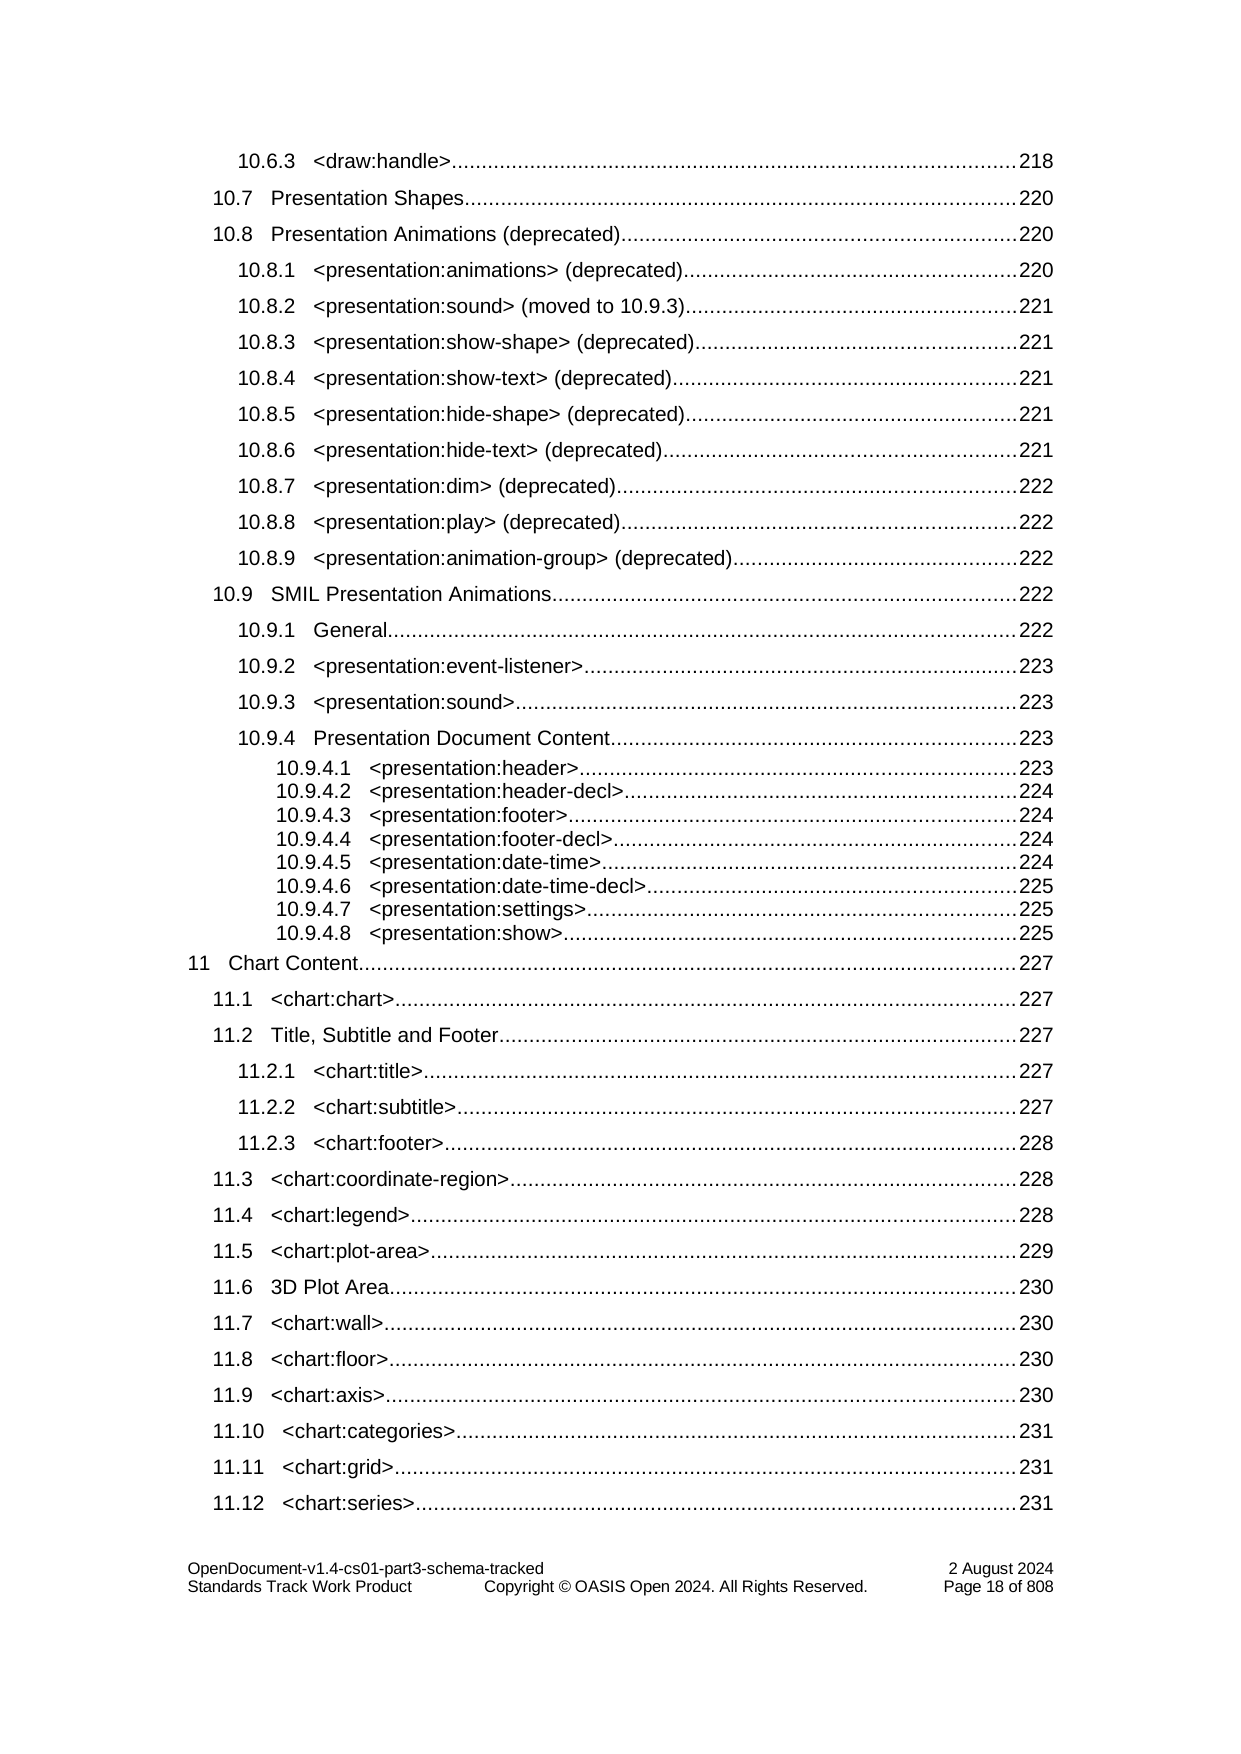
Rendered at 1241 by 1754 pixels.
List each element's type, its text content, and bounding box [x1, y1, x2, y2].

text 10.9.4.5 <presentation:date-time> 224 [276, 851, 1053, 874]
text 10.7 Presentation Shapes 220 [212, 186, 1053, 209]
text 11.5 <chart:plot-area> 229 [212, 1239, 1053, 1263]
text 10.9 SMIL Presentation Animations 222 [212, 582, 1053, 606]
text 11.6 3D Plot Area 230 [212, 1275, 1053, 1299]
text 10.9.4 Presentation Document Content 223 [237, 727, 1053, 750]
text 11.9 <chart:axis> 230 [212, 1383, 1053, 1407]
text 10.8.8 <presentation:play> (deprecated) 222 [237, 510, 1053, 534]
text 11.2.3 <chart:footer> 228 [237, 1131, 1053, 1155]
text 10.9.4.8 <presentation:show> 225 [276, 921, 1053, 945]
text 11.3 <chart:coordinate-region> 228 [212, 1167, 1053, 1191]
text 10.6.3 <draw:handle> 218 [237, 150, 1053, 173]
text 11.11 <chart:grid> 231 [212, 1456, 1053, 1479]
text 10.8.1 <presentation:animations> (deprecated) 220 [237, 258, 1053, 282]
text 10.9.1 General 222 [237, 618, 1053, 642]
text 10.8.3 <presentation:show-shape> (deprecated) 221 [237, 330, 1053, 354]
text 10.8.6 <presentation:hide-text> (deprecated) 221 [237, 438, 1053, 462]
text 11.1 <chart:chart> 227 [212, 987, 1053, 1011]
text 10.9.4.6 <presentation:date-time-decl> 225 [276, 874, 1053, 898]
text 11.10 <chart:categories> 231 [212, 1419, 1053, 1443]
text 11.2.1 <chart:title> 227 [237, 1059, 1053, 1083]
text 10.9.4.2 <presentation:header-decl> 224 [276, 780, 1053, 803]
text 10.9.4.4 <presentation:footer-decl> 224 [276, 827, 1053, 851]
text 11.8 <chart:floor> 230 [212, 1347, 1053, 1371]
text 11.2.2 <chart:subtitle> 227 [237, 1095, 1053, 1119]
text 10.9.4.3 <presentation:footer> 224 [276, 803, 1053, 827]
text 11.12 <chart:series> 231 [212, 1492, 1053, 1515]
text 10.8.7 <presentation:dim> (deprecated) 222 [237, 474, 1053, 498]
text 11.4 <chart:legend> 228 [212, 1203, 1053, 1227]
text 11.7 <chart:wall> 230 [212, 1311, 1053, 1335]
text 10.9.2 <presentation:event-listener> 223 [237, 654, 1053, 678]
text 10.8 Presentation Animations (deprecated) 220 [212, 222, 1053, 246]
text 11 Chart Content 227 [187, 951, 1053, 974]
text 10.8.9 <presentation:animation-group> (deprecated) 222 [237, 546, 1053, 570]
text 10.8.4 <presentation:show-text> (deprecated) 221 [237, 366, 1053, 390]
text 10.8.5 <presentation:hide-shape> (deprecated) 221 [237, 402, 1053, 426]
text 10.9.4.1 <presentation:header> 223 [276, 756, 1053, 780]
text 10.8.2 <presentation:sound> (moved to 10.9.3) 221 [237, 294, 1053, 318]
text 10.9.4.7 <presentation:settings> 225 [276, 898, 1053, 921]
text 10.9.3 <presentation:sound> 223 [237, 691, 1053, 714]
text 11.2 Title, Subtitle and Footer 227 [212, 1023, 1053, 1047]
